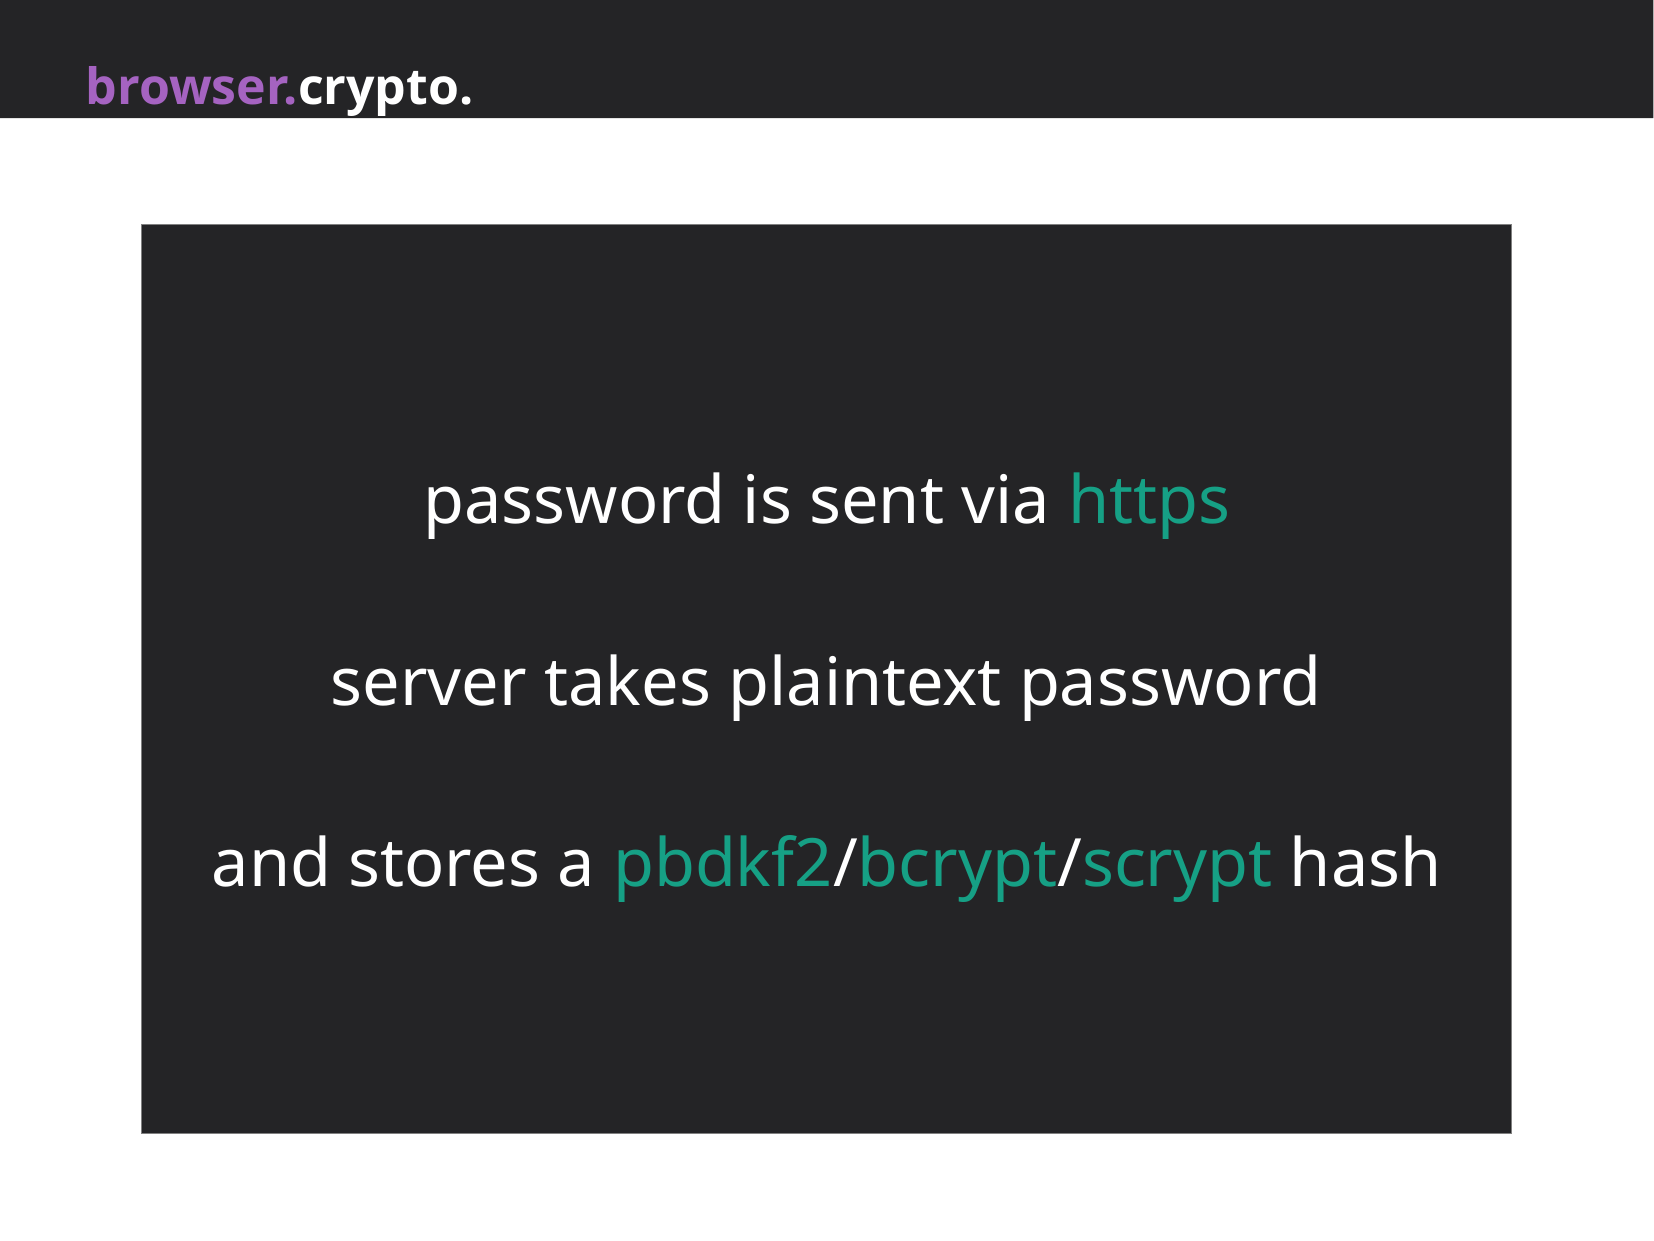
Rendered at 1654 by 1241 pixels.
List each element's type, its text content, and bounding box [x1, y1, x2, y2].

text_box browser.crypto. [70, 43, 567, 119]
text_box password is sent via https server takes plaintext password and stores a pbdkf2/bcrypt/scrypt hash [141, 224, 1512, 1134]
text_box [0, 0, 1654, 119]
text_box [165, 531, 1441, 1087]
